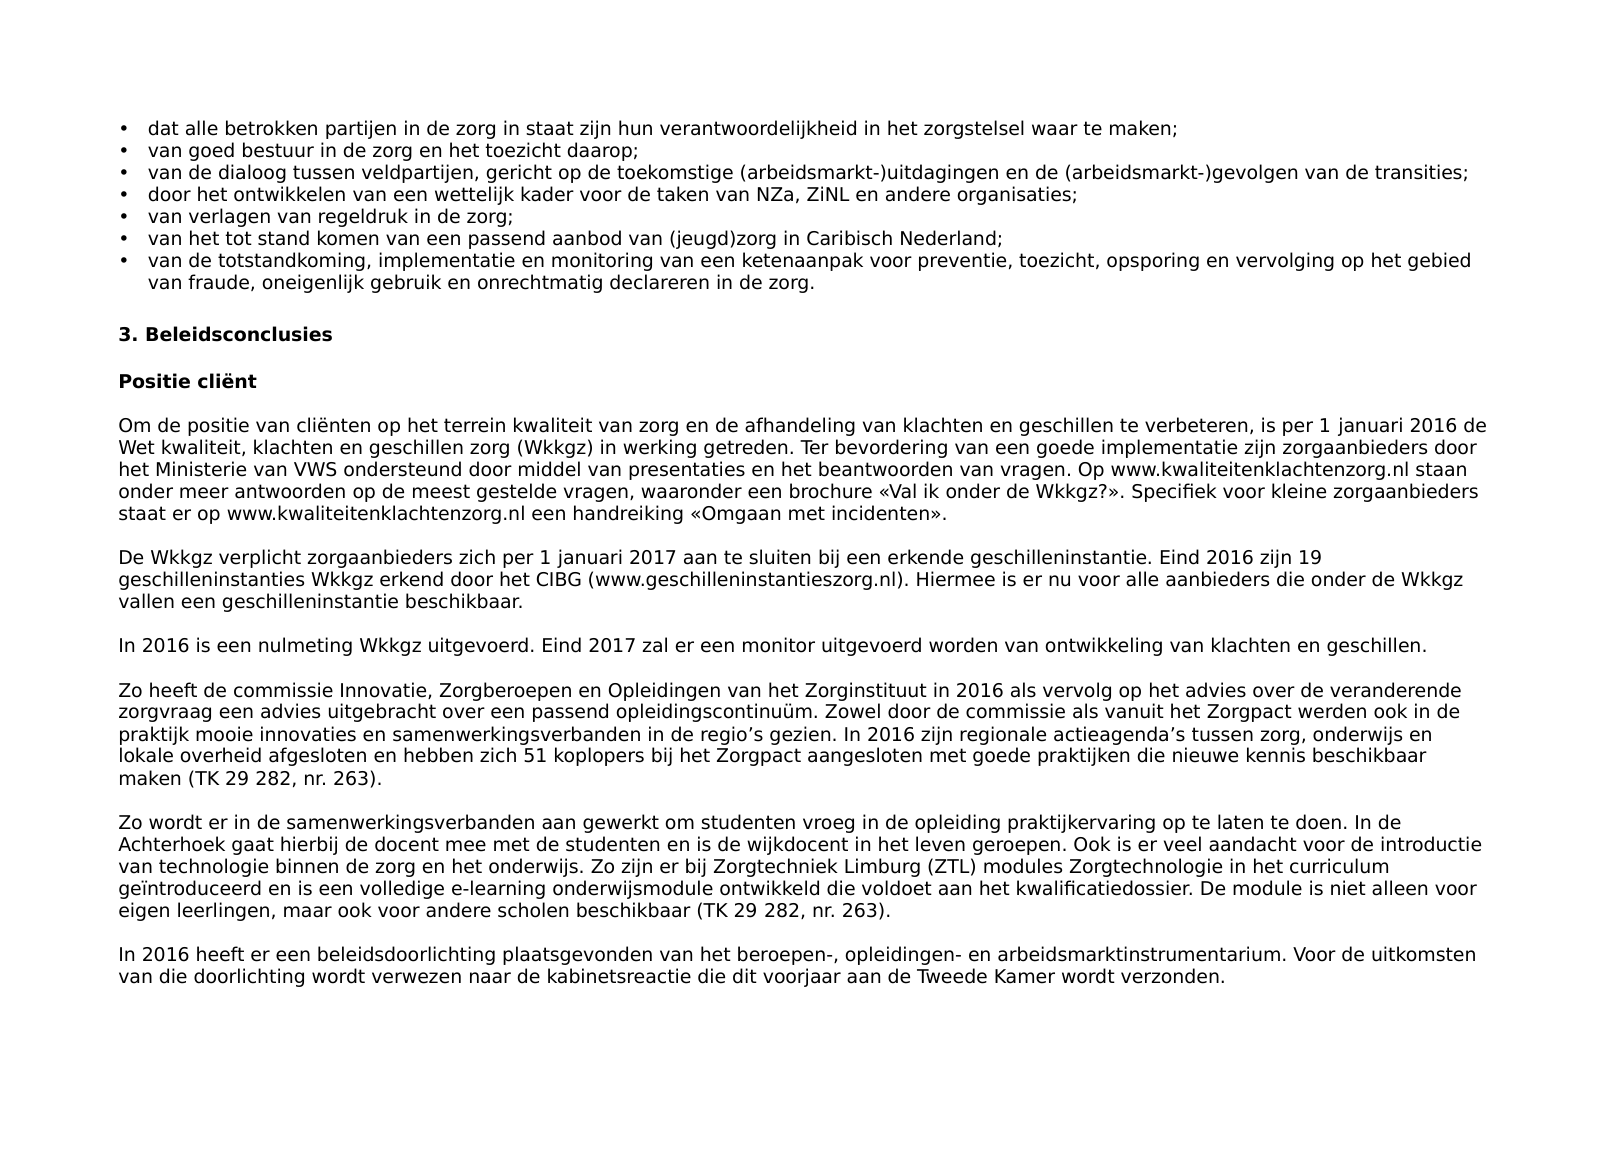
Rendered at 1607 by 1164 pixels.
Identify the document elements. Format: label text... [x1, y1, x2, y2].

text • dat alle betrokken partijen in de zorg in staat zijn hun verantwoordelijkheid in het zorgstelsel waar te maken; [118, 118, 1488, 140]
subtitle 3. Beleidsconclusies [118, 324, 1488, 346]
text • van de dialoog tussen veldpartijen, gericht op de toekomstige (arbeidsmarkt-)uitdagingen en de (arbeidsmarkt-)gevolgen van de transities; [118, 162, 1488, 184]
text Zo wordt er in de samenwerkingsverbanden aan gewerkt om studenten vroeg in de opleiding praktijkervaring op te laten te doen. In de Achterhoek gaat hierbij de docent mee met de studenten en is de wijkdocent in het leven geroepen. Ook is er veel aandacht voor de introductie van technologie binnen de zorg en het onderwijs. Zo zijn er bij Zorgtechniek Limburg (ZTL) modules Zorgtechnologie in het curriculum geïntroduceerd en is een volledige e-learning onderwijsmodule ontwikkeld die voldoet aan het kwalificatiedossier. De module is niet alleen voor eigen leerlingen, maar ook voor andere scholen beschikbaar (TK 29 282, nr. 263). [118, 812, 1488, 921]
text In 2016 is een nulmeting Wkkgz uitgevoerd. Eind 2017 zal er een monitor uitgevoerd worden van ontwikkeling van klachten en geschillen. [118, 635, 1488, 657]
text Zo heeft de commissie Innovatie, Zorgberoepen en Opleidingen van het Zorginstituut in 2016 als vervolg op het advies over de veranderende zorgvraag een advies uitgebracht over een passend opleidingscontinuüm. Zowel door de commissie als vanuit het Zorgpact werden ook in de praktijk mooie innovaties en samenwerkingsverbanden in de regio’s gezien. In 2016 zijn regionale actieagenda’s tussen zorg, onderwijs en lokale overheid afgesloten en hebben zich 51 koplopers bij het Zorgpact aangesloten met goede praktijken die nieuwe kennis beschikbaar maken (TK 29 282, nr. 263). [118, 679, 1488, 789]
text De Wkkgz verplicht zorgaanbieders zich per 1 januari 2017 aan te sluiten bij een erkende geschilleninstantie. Eind 2016 zijn 19 geschilleninstanties Wkkgz erkend door het CIBG (www.geschilleninstantieszorg.nl). Hiermee is er nu voor alle aanbieders die onder de Wkkgz vallen een geschilleninstantie beschikbaar. [118, 547, 1488, 613]
text • van goed bestuur in de zorg en het toezicht daarop; [118, 140, 1488, 162]
text • van verlagen van regeldruk in de zorg; [118, 206, 1488, 228]
text • door het ontwikkelen van een wettelijk kader voor de taken van NZa, ZiNL en andere organisaties; [118, 184, 1488, 206]
text In 2016 heeft er een beleidsdoorlichting plaatsgevonden van het beroepen-, opleidingen- en arbeidsmarktinstrumentarium. Voor de uitkomsten van die doorlichting wordt verwezen naar de kabinetsreactie die dit voorjaar aan de Tweede Kamer wordt verzonden. [118, 944, 1488, 988]
text • van de totstandkoming, implementatie en monitoring van een ketenaanpak voor preventie, toezicht, opsporing en vervolging op het gebied van fraude, oneigenlijk gebruik en onrechtmatig declareren in de zorg. [118, 250, 1488, 294]
subtitle Positie cliënt [118, 371, 1488, 393]
text • van het tot stand komen van een passend aanbod van (jeugd)zorg in Caribisch Nederland; [118, 228, 1488, 250]
text Om de positie van cliënten op het terrein kwaliteit van zorg en de afhandeling van klachten en geschillen te verbeteren, is per 1 januari 2016 de Wet kwaliteit, klachten en geschillen zorg (Wkkgz) in werking getreden. Ter bevordering van een goede implementatie zijn zorgaanbieders door het Ministerie van VWS ondersteund door middel van presentaties en het beantwoorden van vragen. Op www.kwaliteitenklachtenzorg.nl staan onder meer antwoorden op de meest gestelde vragen, waaronder een brochure «Val ik onder de Wkkgz?». Specifiek voor kleine zorgaanbieders staat er op www.kwaliteitenklachtenzorg.nl een handreiking «Omgaan met incidenten». [118, 415, 1488, 525]
